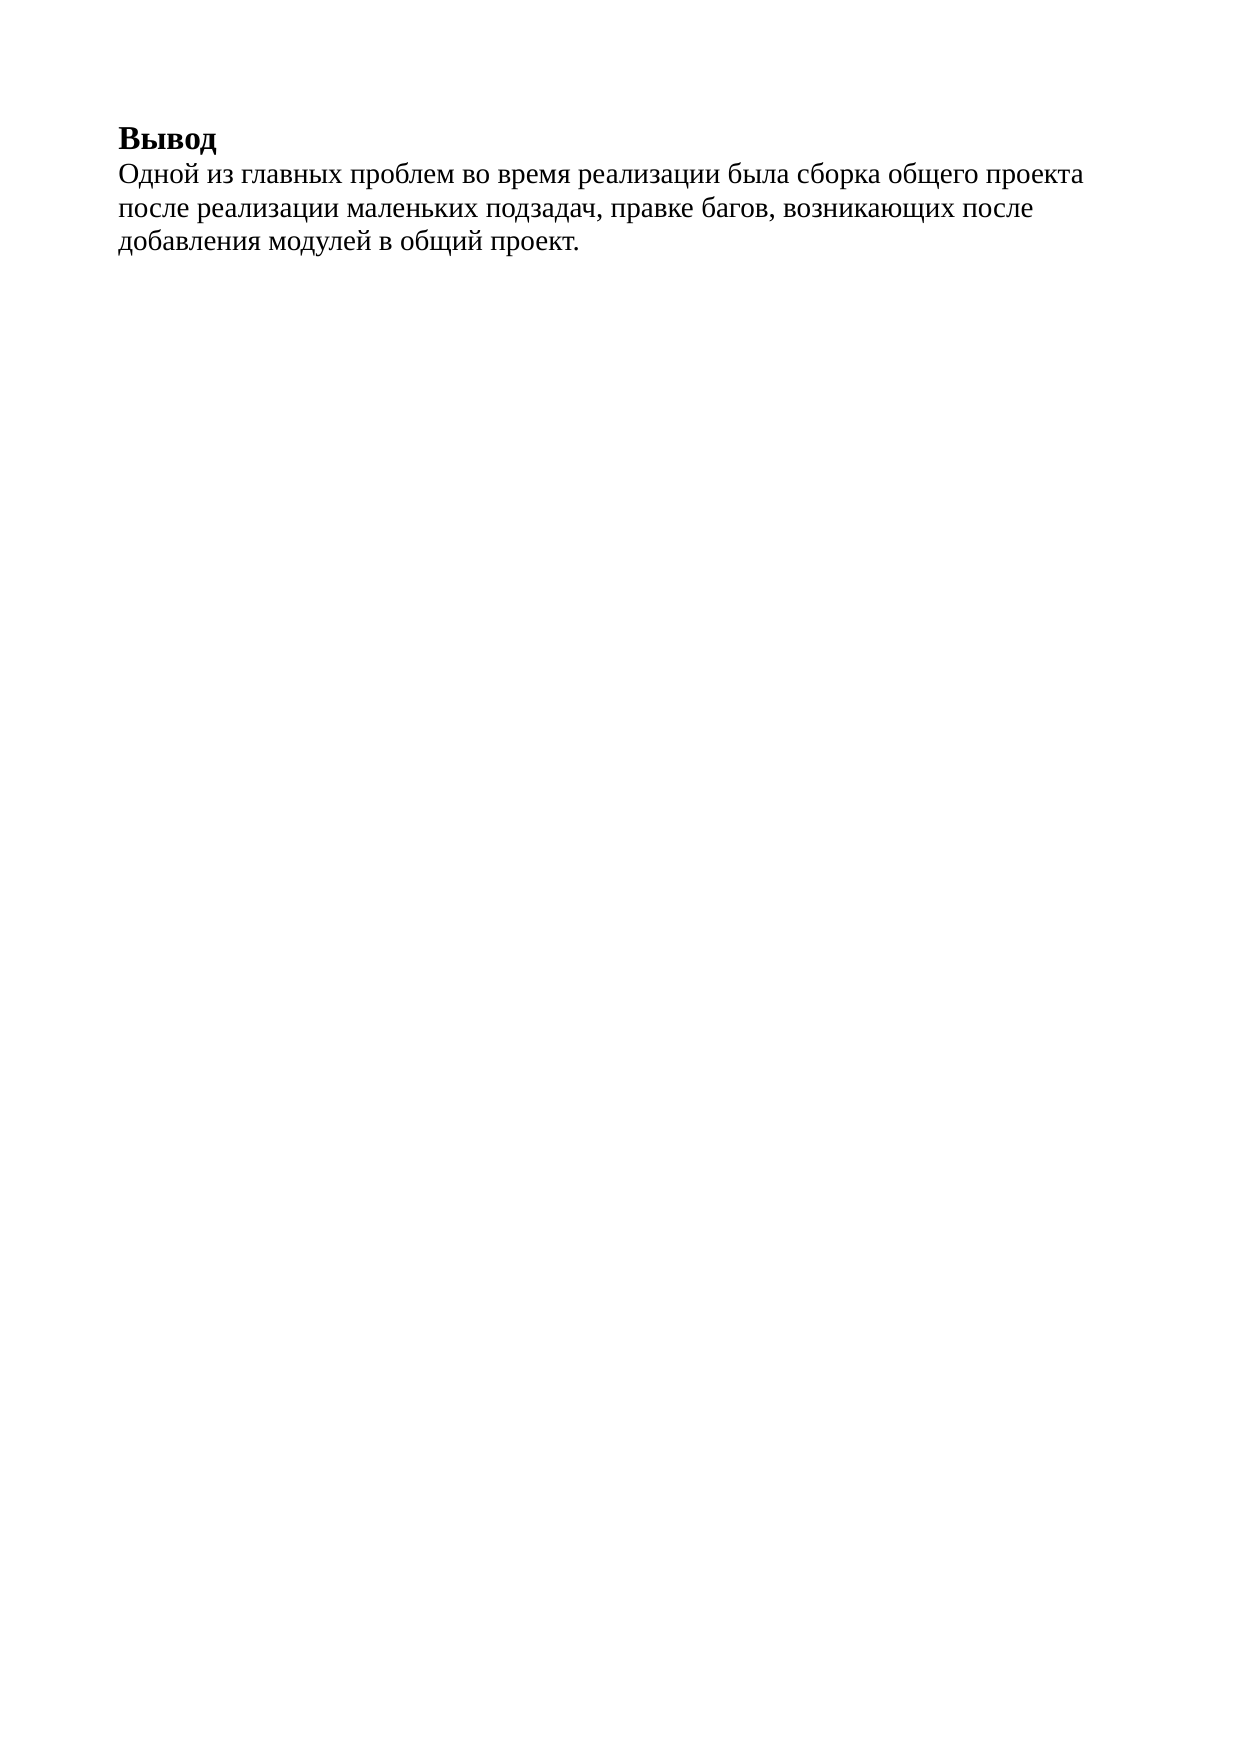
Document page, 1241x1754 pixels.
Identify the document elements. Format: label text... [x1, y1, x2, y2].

text Одной из главных проблем во время реализации была сборка общего проекта после реализации маленьких подзадач, правке багов, возникающих после добавления модулей в общий проект. [118, 156, 1122, 257]
text Вывод [118, 118, 1122, 156]
